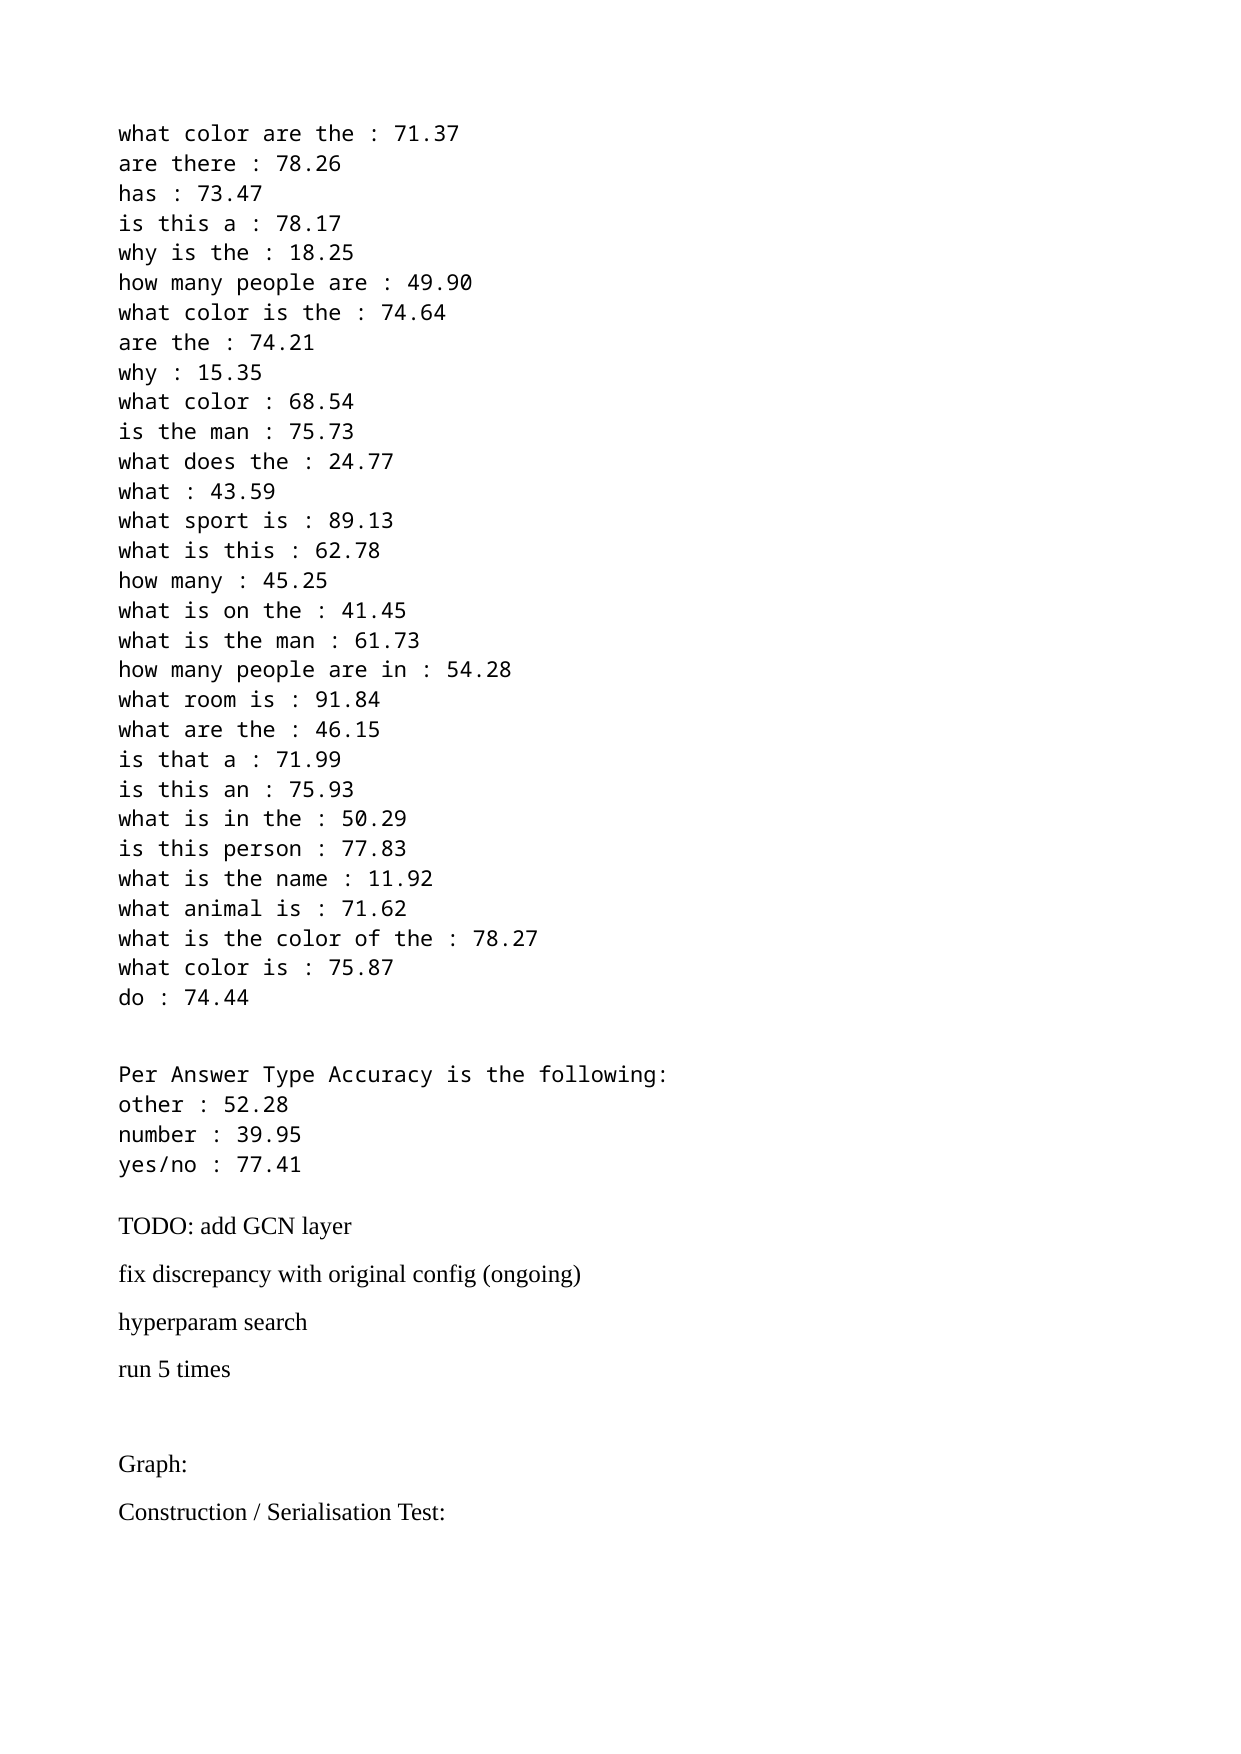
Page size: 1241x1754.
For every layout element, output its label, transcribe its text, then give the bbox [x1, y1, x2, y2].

text number : 39.95 [118, 1119, 1122, 1148]
text yes/no : 77.41 [118, 1148, 1122, 1178]
text how many : 45.25 [118, 565, 1122, 595]
text how many people are in : 54.28 [118, 654, 1122, 684]
text is the man : 75.73 [118, 416, 1122, 446]
text what color are the : 71.37 [118, 118, 1122, 148]
text is this an : 75.93 [118, 773, 1122, 803]
text do : 74.44 [118, 982, 1122, 1012]
text why is the : 18.25 [118, 237, 1122, 267]
text what color : 68.54 [118, 386, 1122, 416]
text what : 43.59 [118, 476, 1122, 505]
text what are the : 46.15 [118, 714, 1122, 744]
text other : 52.28 [118, 1089, 1122, 1119]
text has : 73.47 [118, 178, 1122, 207]
text what color is : 75.87 [118, 952, 1122, 982]
text how many people are : 49.90 [118, 267, 1122, 297]
text what sport is : 89.13 [118, 505, 1122, 535]
text is this person : 77.83 [118, 833, 1122, 863]
text Graph: [118, 1449, 1122, 1478]
text what is in the : 50.29 [118, 803, 1122, 833]
text what is this : 62.78 [118, 535, 1122, 565]
text what is the name : 11.92 [118, 863, 1122, 893]
text TODO: add GCN layer [118, 1178, 1122, 1240]
text what room is : 91.84 [118, 684, 1122, 714]
text what does the : 24.77 [118, 446, 1122, 476]
text is this a : 78.17 [118, 207, 1122, 237]
text what color is the : 74.64 [118, 297, 1122, 327]
text why : 15.35 [118, 356, 1122, 386]
text fix discrepancy with original config (ongoing) [118, 1259, 1122, 1288]
text Per Answer Type Accuracy is the following: [118, 1059, 1122, 1089]
text what is on the : 41.45 [118, 595, 1122, 624]
text Construction / Serialisation Test: [118, 1497, 1122, 1526]
text what animal is : 71.62 [118, 893, 1122, 922]
text is that a : 71.99 [118, 744, 1122, 773]
text are the : 74.21 [118, 327, 1122, 356]
text what is the color of the : 78.27 [118, 922, 1122, 952]
text are there : 78.26 [118, 148, 1122, 178]
text run 5 times [118, 1354, 1122, 1383]
text hyperparam search [118, 1307, 1122, 1335]
text what is the man : 61.73 [118, 624, 1122, 654]
